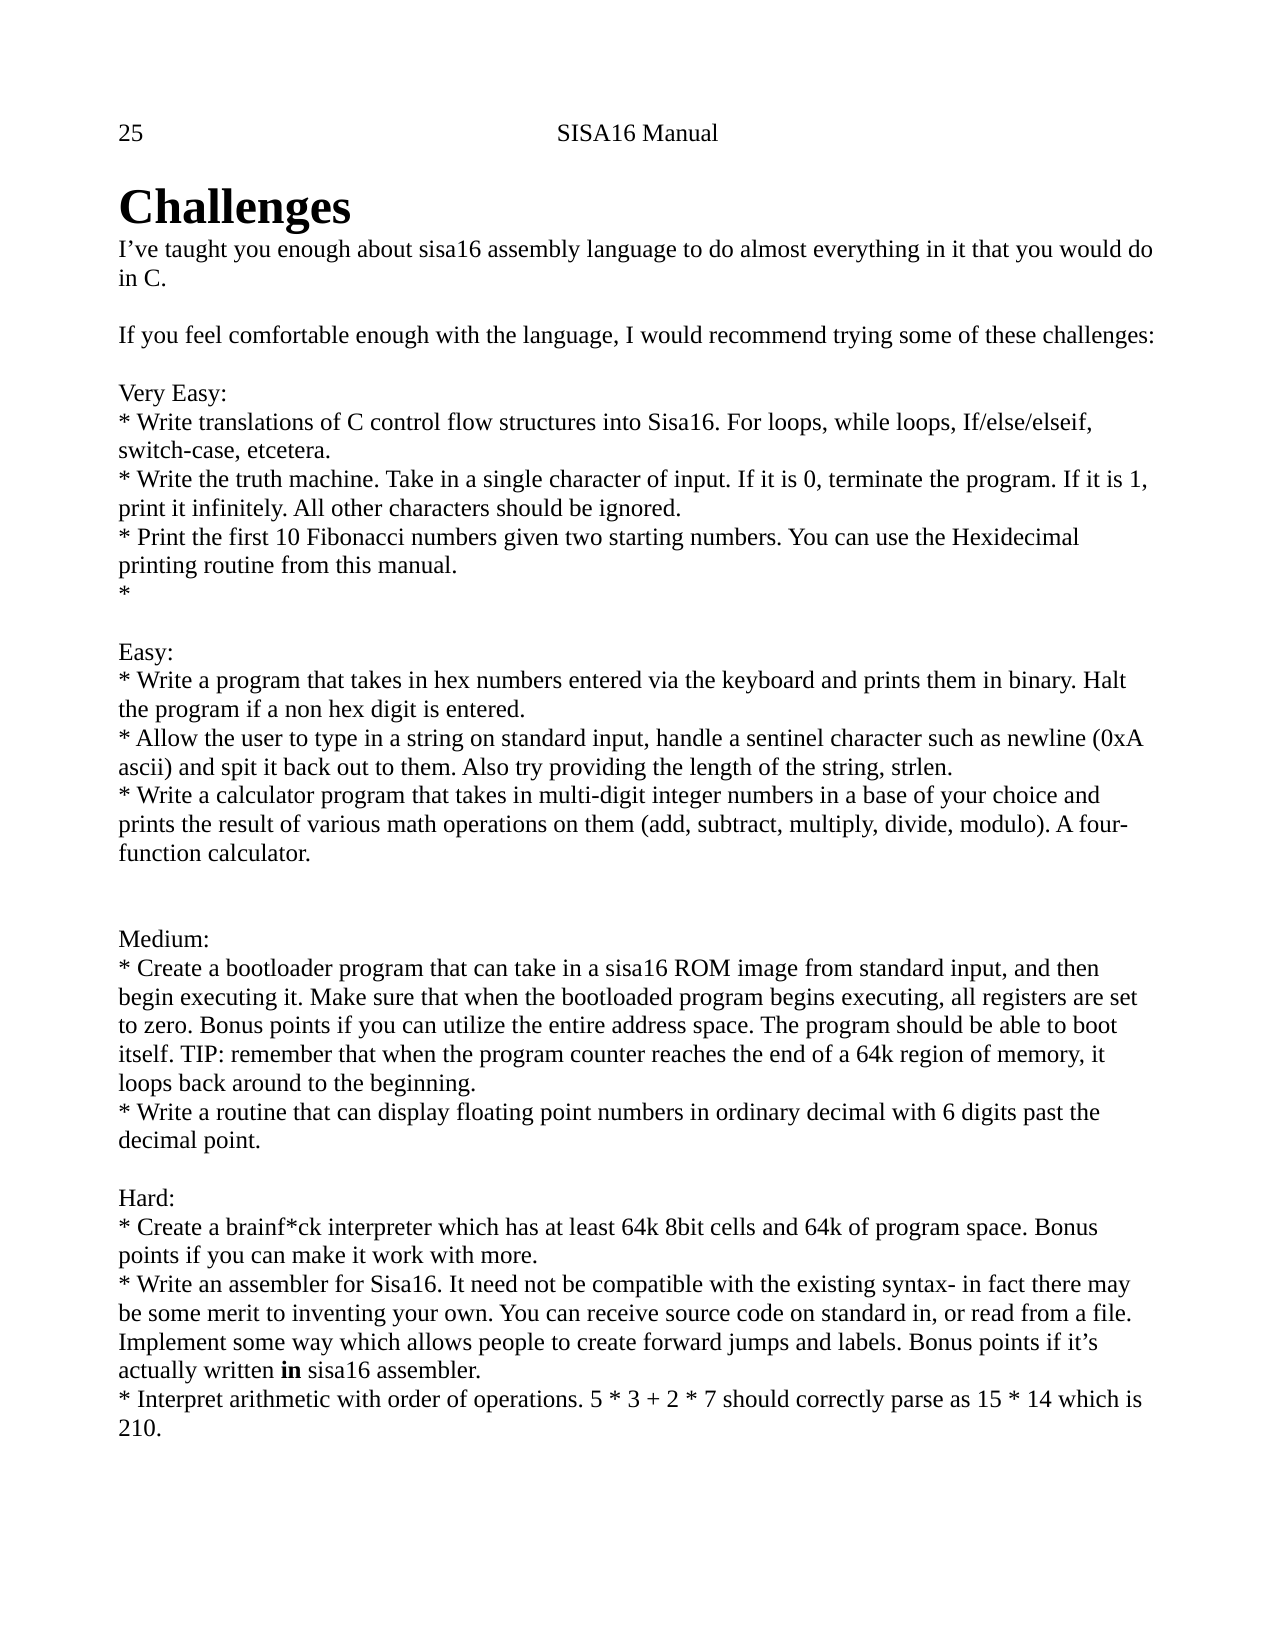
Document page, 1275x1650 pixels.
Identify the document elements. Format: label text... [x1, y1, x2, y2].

text * Create a brainf*ck interpreter which has at least 64k 8bit cells and 64k of program space. Bonus points if you can make it work with more. [118, 1212, 1157, 1269]
text Hard: [118, 1183, 1157, 1212]
text * Write an assembler for Sisa16. It need not be compatible with the existing syntax- in fact there may be some merit to inventing your own. You can receive source code on standard in, or read from a file. Implement some way which allows people to create forward jumps and labels. Bonus points if it’s actually written in sisa16 assembler. [118, 1269, 1157, 1384]
text * Write the truth machine. Take in a single character of input. If it is 0, terminate the program. If it is 1, print it infinitely. All other characters should be ignored. * Print the first 10 Fibonacci numbers given two starting numbers. You can use the Hexidecimal printing routine from this manual. [118, 464, 1157, 579]
text Medium: [118, 924, 1157, 953]
text * Interpret arithmetic with order of operations. 5 * 3 + 2 * 7 should correctly parse as 15 * 14 which is 210. [118, 1384, 1157, 1442]
text * Allow the user to type in a string on standard input, handle a sentinel character such as newline (0xA ascii) and spit it back out to them. Also try providing the length of the string, strlen. * Write a calculator program that takes in multi-digit integer numbers in a base of your choice and prints the result of various math operations on them (add, subtract, multiply, divide, modulo). A four-function calculator. [118, 723, 1157, 867]
text * Create a bootloader program that can take in a sisa16 ROM image from standard input, and then begin executing it. Make sure that when the bootloaded program begins executing, all registers are set to zero. Bonus points if you can utilize the entire address space. The program should be able to boot itself. TIP: remember that when the program counter reaches the end of a 64k region of memory, it loops back around to the beginning. [118, 953, 1157, 1097]
text * Write a routine that can display floating point numbers in ordinary decimal with 6 digits past the decimal point. [118, 1097, 1157, 1154]
text I’ve taught you enough about sisa16 assembly language to do almost everything in it that you would do in C. If you feel comfortable enough with the language, I would recommend trying some of these challenges: [118, 234, 1157, 349]
text Very Easy: * Write translations of C control flow structures into Sisa16. For loops, while loops, If/else/elseif, switch-case, etcetera. [118, 378, 1157, 464]
text * Easy: * Write a program that takes in hex numbers entered via the keyboard and prints them in binary. Halt the program if a non hex digit is entered. [118, 579, 1157, 723]
text Challenges [118, 177, 1157, 234]
